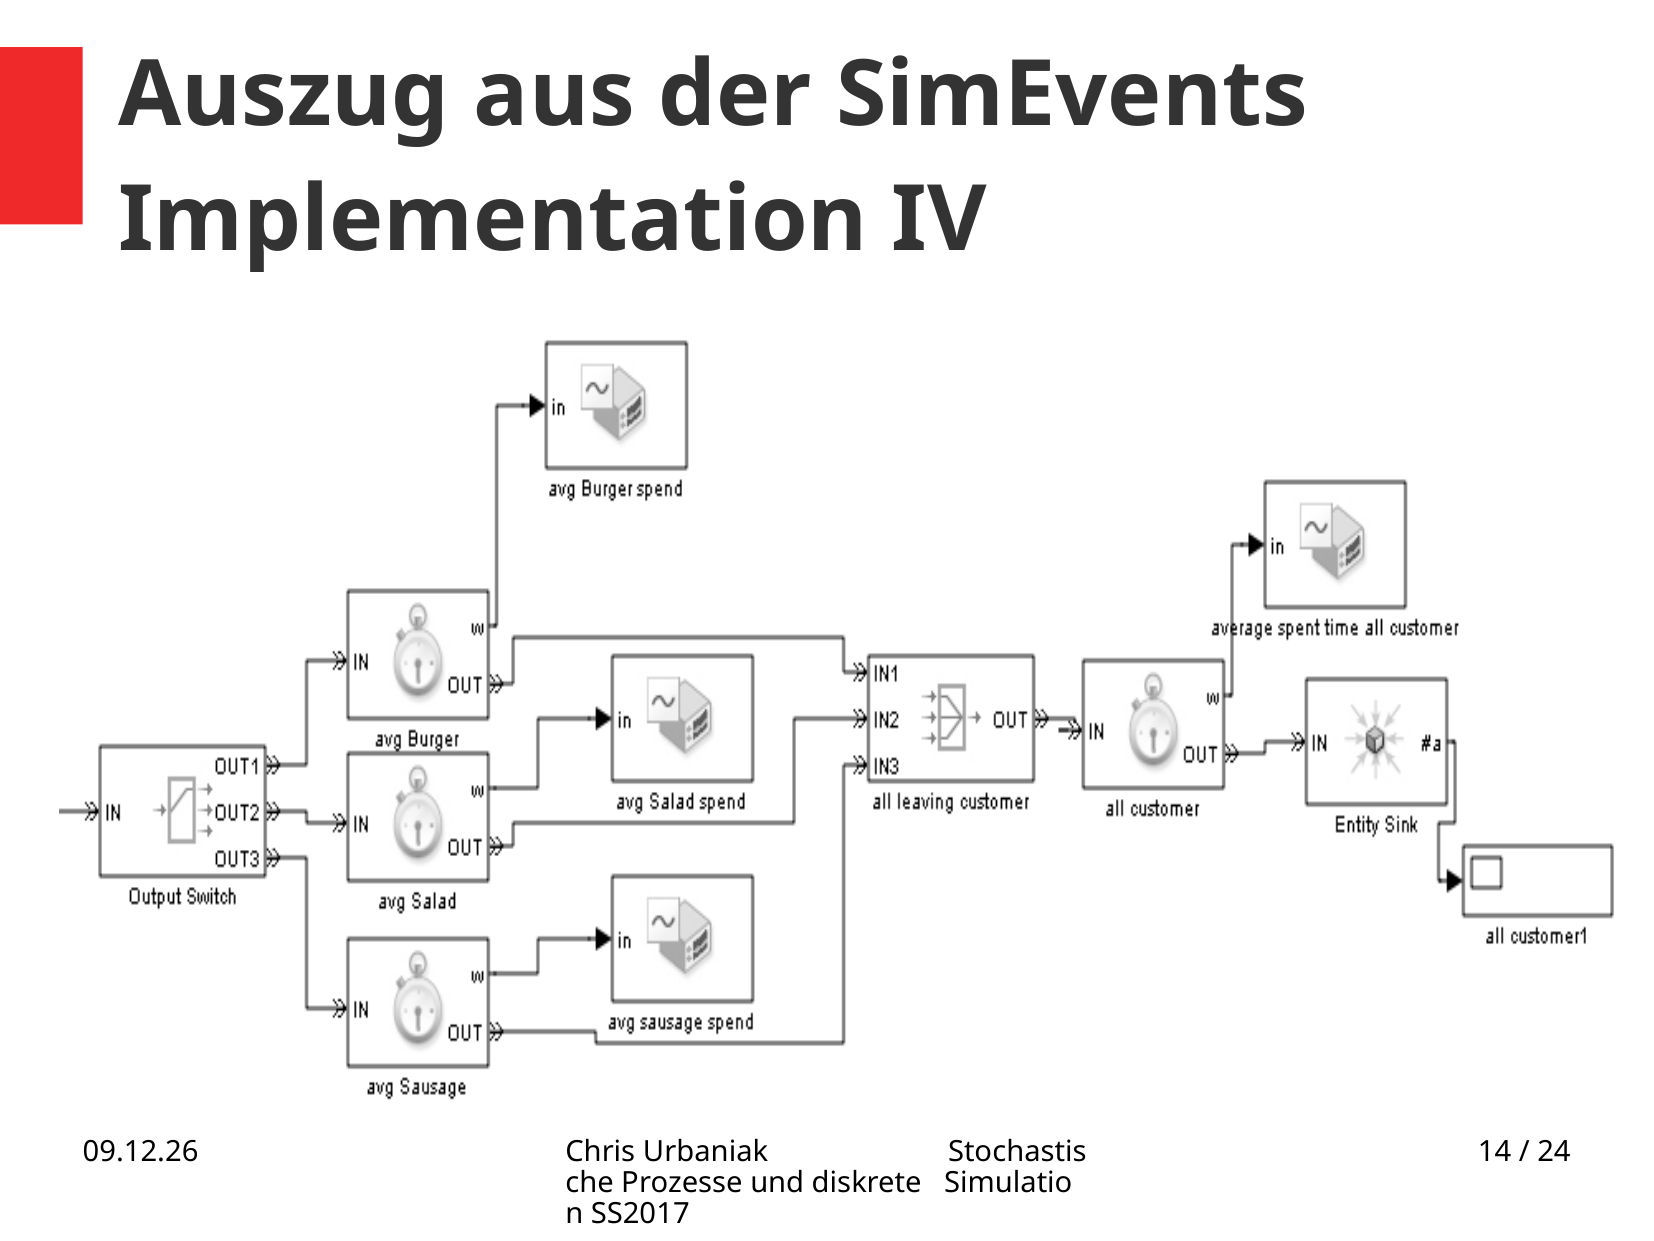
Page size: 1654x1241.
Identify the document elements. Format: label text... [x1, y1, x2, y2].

title Auszug aus der SimEvents Implementation IV [118, 46, 1571, 260]
picture [59, 281, 1619, 1111]
